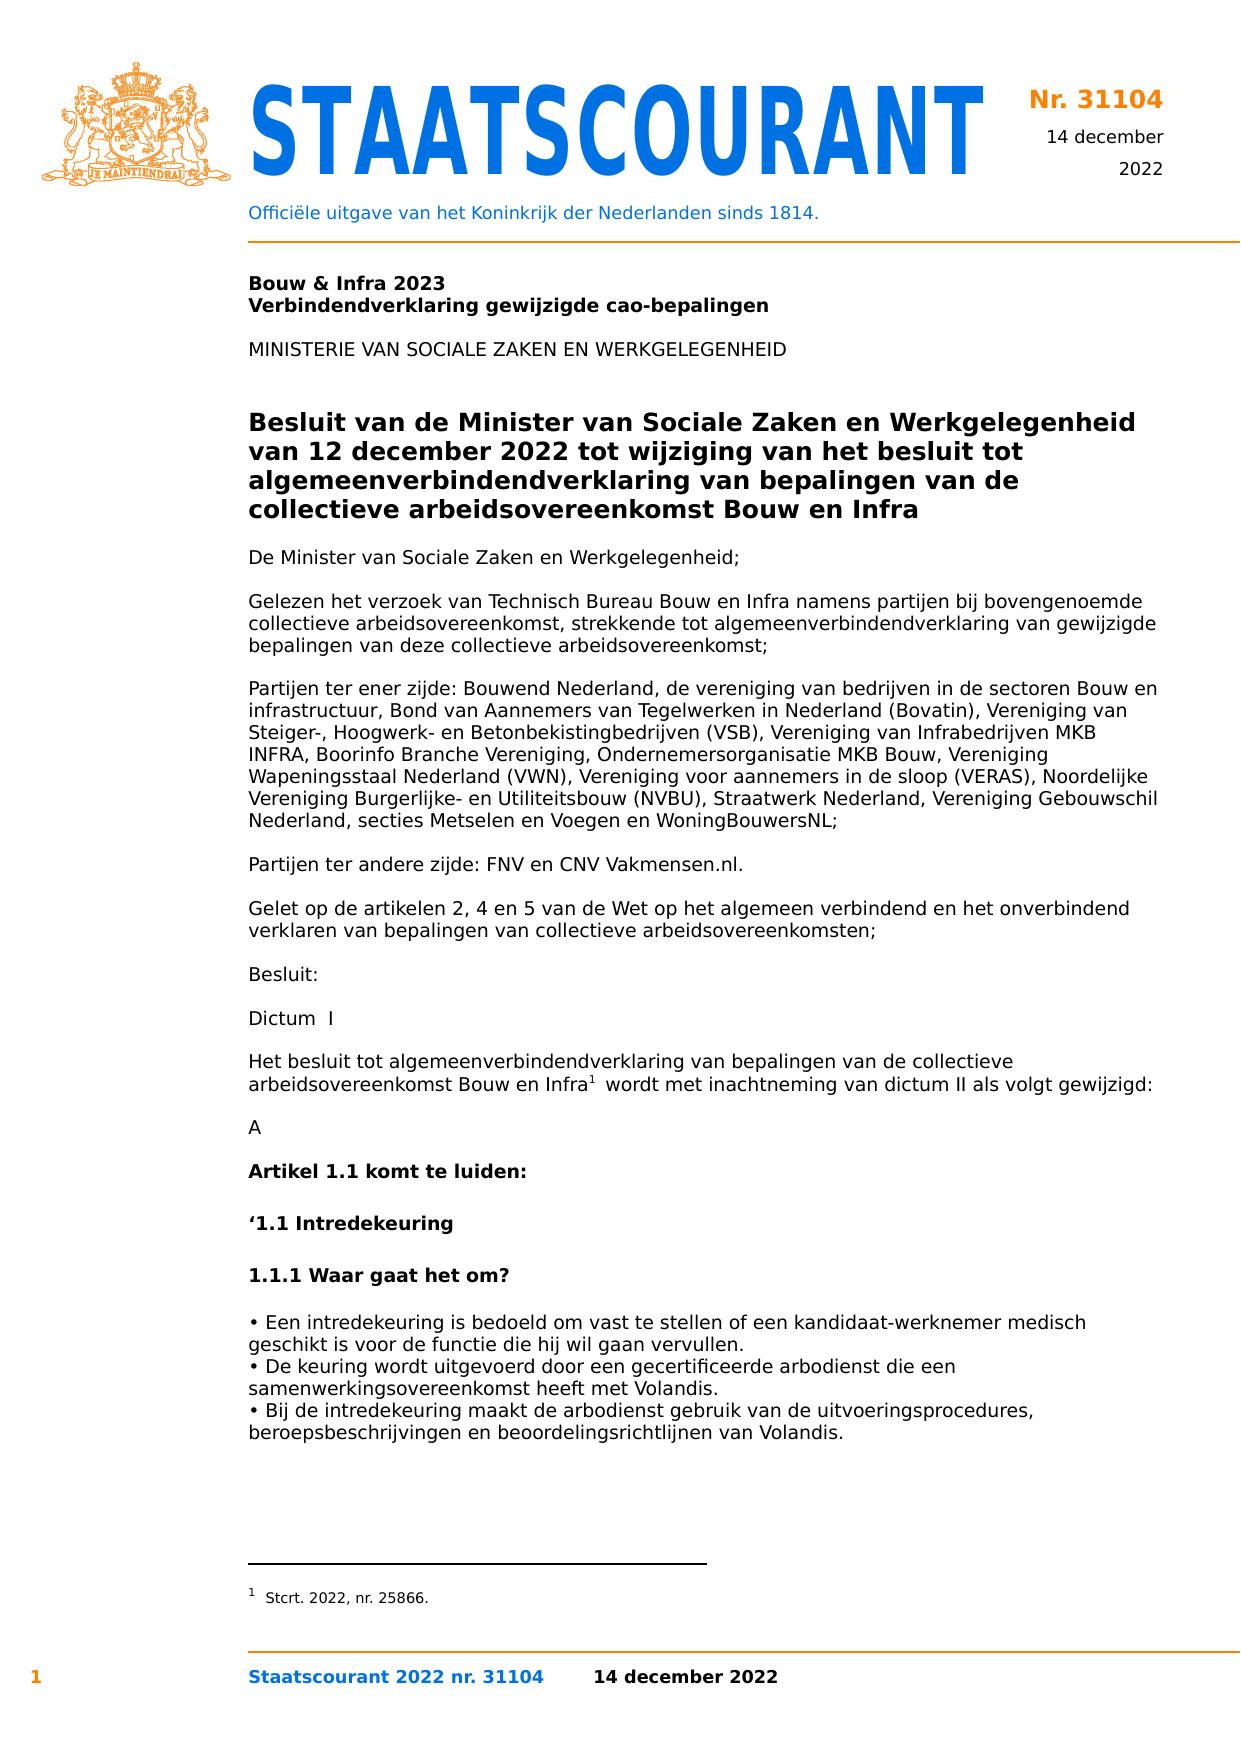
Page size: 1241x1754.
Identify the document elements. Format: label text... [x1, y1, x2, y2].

text Besluit: [248, 964, 1163, 986]
text Stcrt. 2022, nr. 25866. [248, 1586, 1163, 1608]
table_cell 14 december [998, 121, 1240, 153]
text A [248, 1117, 1163, 1139]
table_header [25, 62, 248, 241]
text MINISTERIE VAN SOCIALE ZAKEN EN WERKGELEGENHEID [248, 339, 1163, 361]
text Partijen ter ener zijde: Bouwend Nederland, de vereniging van bedrijven in de sectoren Bouw en infrastructuur, Bond van Aannemers van Tegelwerken in Nederland (Bovatin), Vereniging van Steiger-, Hoogwerk- en Betonbekistingbedrijven (VSB), Vereniging van Infrabedrijven MKB INFRA, Boorinfo Branche Vereniging, Ondernemersorganisatie MKB Bouw, Vereniging Wapeningsstaal Nederland (VWN), Vereniging voor aannemers in de sloop (VERAS), Noordelijke Vereniging Burgerlijke- en Utiliteitsbouw (NVBU), Straatwerk Nederland, Vereniging Gebouwschil Nederland, secties Metselen en Voegen en WoningBouwersNL; [248, 678, 1163, 832]
text • De keuring wordt uitgevoerd door een gecertificeerde arbodienst die een samenwerkingsovereenkomst heeft met Volandis. [248, 1356, 1163, 1400]
subtitle ‘1.1 Intredekeuring [248, 1213, 1163, 1235]
text • Een intredekeuring is bedoeld om vast te stellen of een kandidaat-werknemer medisch geschikt is voor de functie die hij wil gaan vervullen. [248, 1312, 1163, 1356]
text Het besluit tot algemeenverbindendverklaring van bepalingen van de collectieve arbeidsovereenkomst Bouw en Infra wordt met inachtneming van dictum II als volgt gewijzigd: [248, 1051, 1163, 1095]
text De Minister van Sociale Zaken en Werkgelegenheid; [248, 547, 1163, 569]
text Bouw & Infra 2023 [248, 273, 1163, 295]
text Gelet op de artikelen 2, 4 en 5 van de Wet op het algemeen verbindend en het onverbindend verklaren van bepalingen van collectieve arbeidsovereenkomsten; [248, 898, 1163, 942]
table_cell Officiële uitgave van het Koninkrijk der Nederlanden sinds 1814. [248, 203, 1240, 241]
text • Bij de intredekeuring maakt de arbodienst gebruik van de uitvoeringsprocedures, beroepsbeschrijvingen en beoordelingsrichtlijnen van Volandis. [248, 1400, 1163, 1444]
table_header Nr. 31104 [998, 62, 1240, 121]
subtitle Besluit van de Minister van Sociale Zaken en Werkgelegenheid van 12 december 2022 tot wijziging van het besluit tot algemeenverbindendverklaring van bepalingen van de collectieve arbeidsovereenkomst Bouw en Infra [248, 408, 1163, 525]
table_cell 2022 [998, 153, 1240, 203]
text Artikel 1.1 komt te luiden: [248, 1161, 1163, 1183]
picture [41, 62, 231, 186]
text Partijen ter andere zijde: FNV en CNV Vakmensen.nl. [248, 854, 1163, 876]
subtitle 1.1.1 Waar gaat het om? [248, 1265, 1163, 1287]
text Gelezen het verzoek van Technisch Bureau Bouw en Infra namens partijen bij bovengenoemde collectieve arbeidsovereenkomst, strekkende tot algemeenverbindendverklaring van gewijzigde bepalingen van deze collectieve arbeidsovereenkomst; [248, 591, 1163, 656]
text Dictum I [248, 1008, 1163, 1029]
text Verbindendverklaring gewijzigde cao-bepalingen [248, 295, 1163, 317]
table_header STAATSCOURANT [248, 62, 998, 203]
